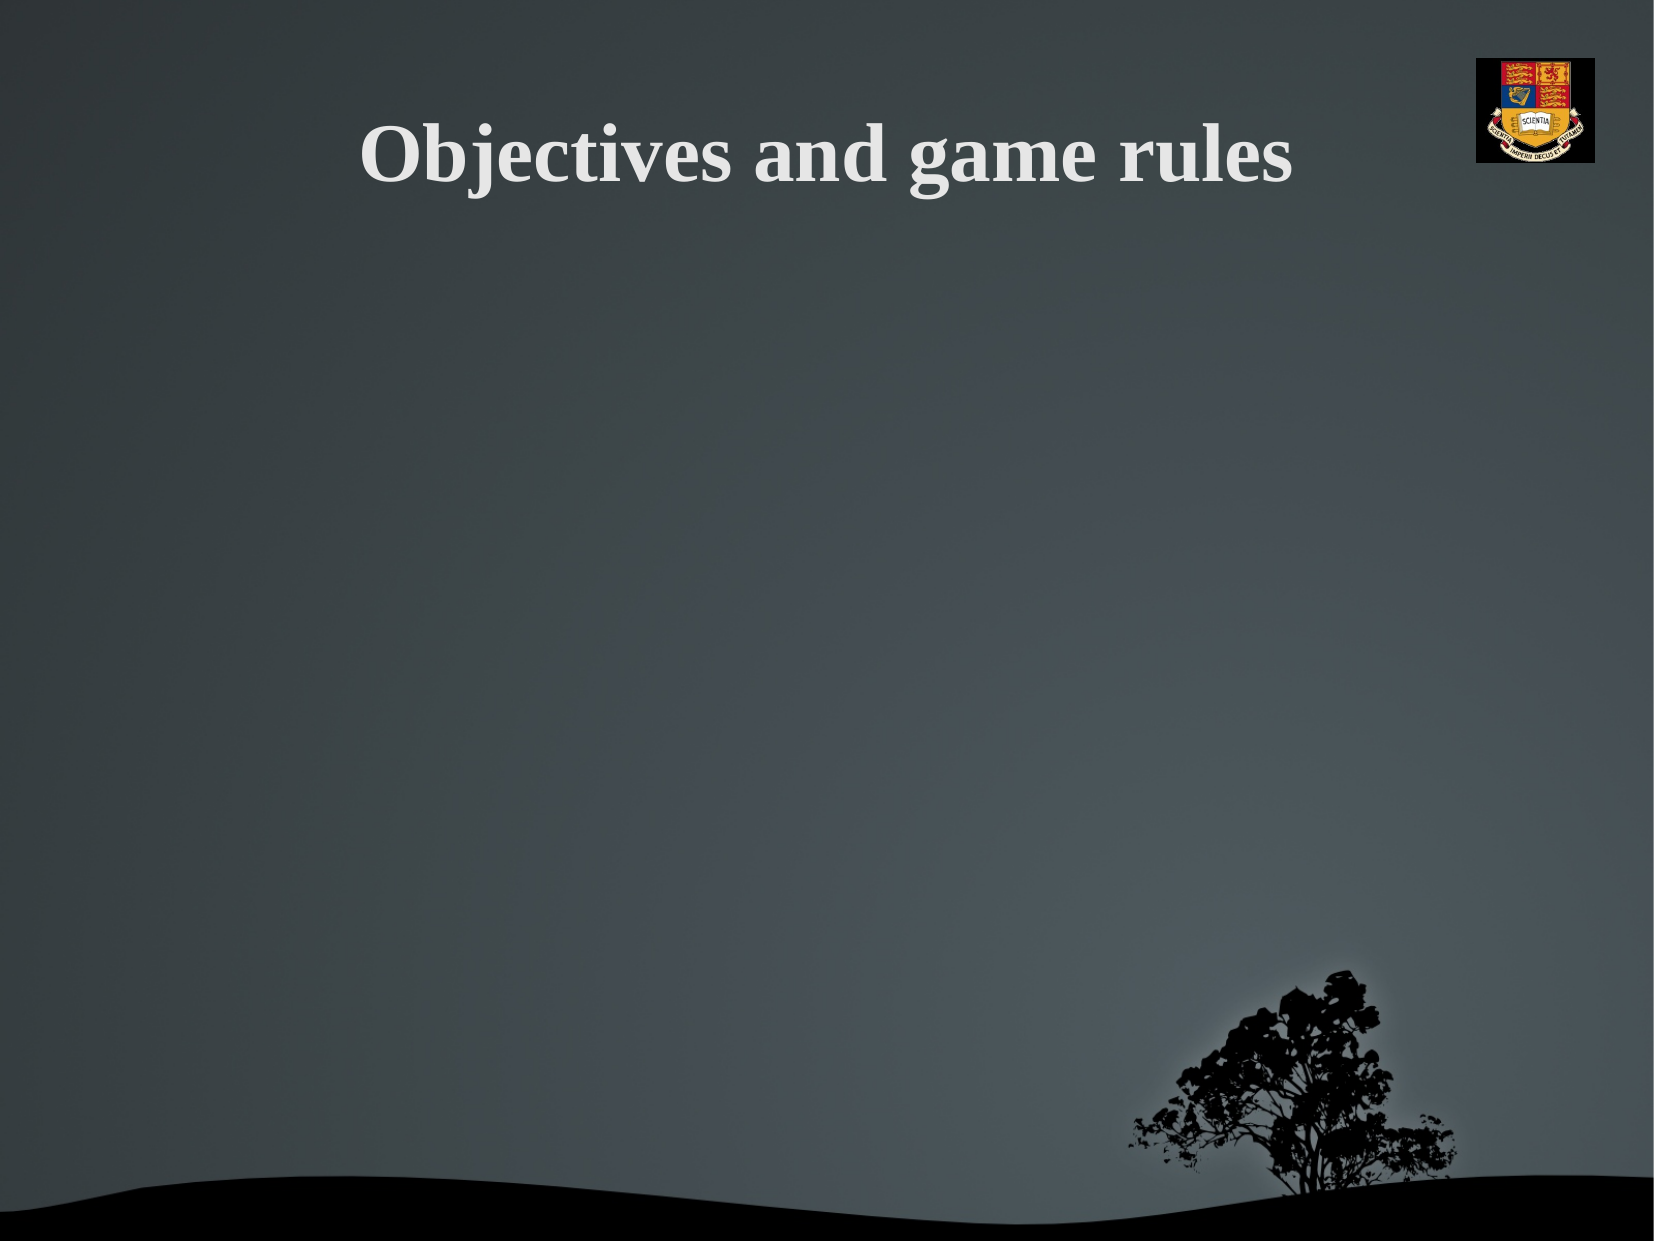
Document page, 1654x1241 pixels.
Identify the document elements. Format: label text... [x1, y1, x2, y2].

picture [0, 0, 1654, 1241]
title Objectives and game rules [82, 49, 1571, 257]
